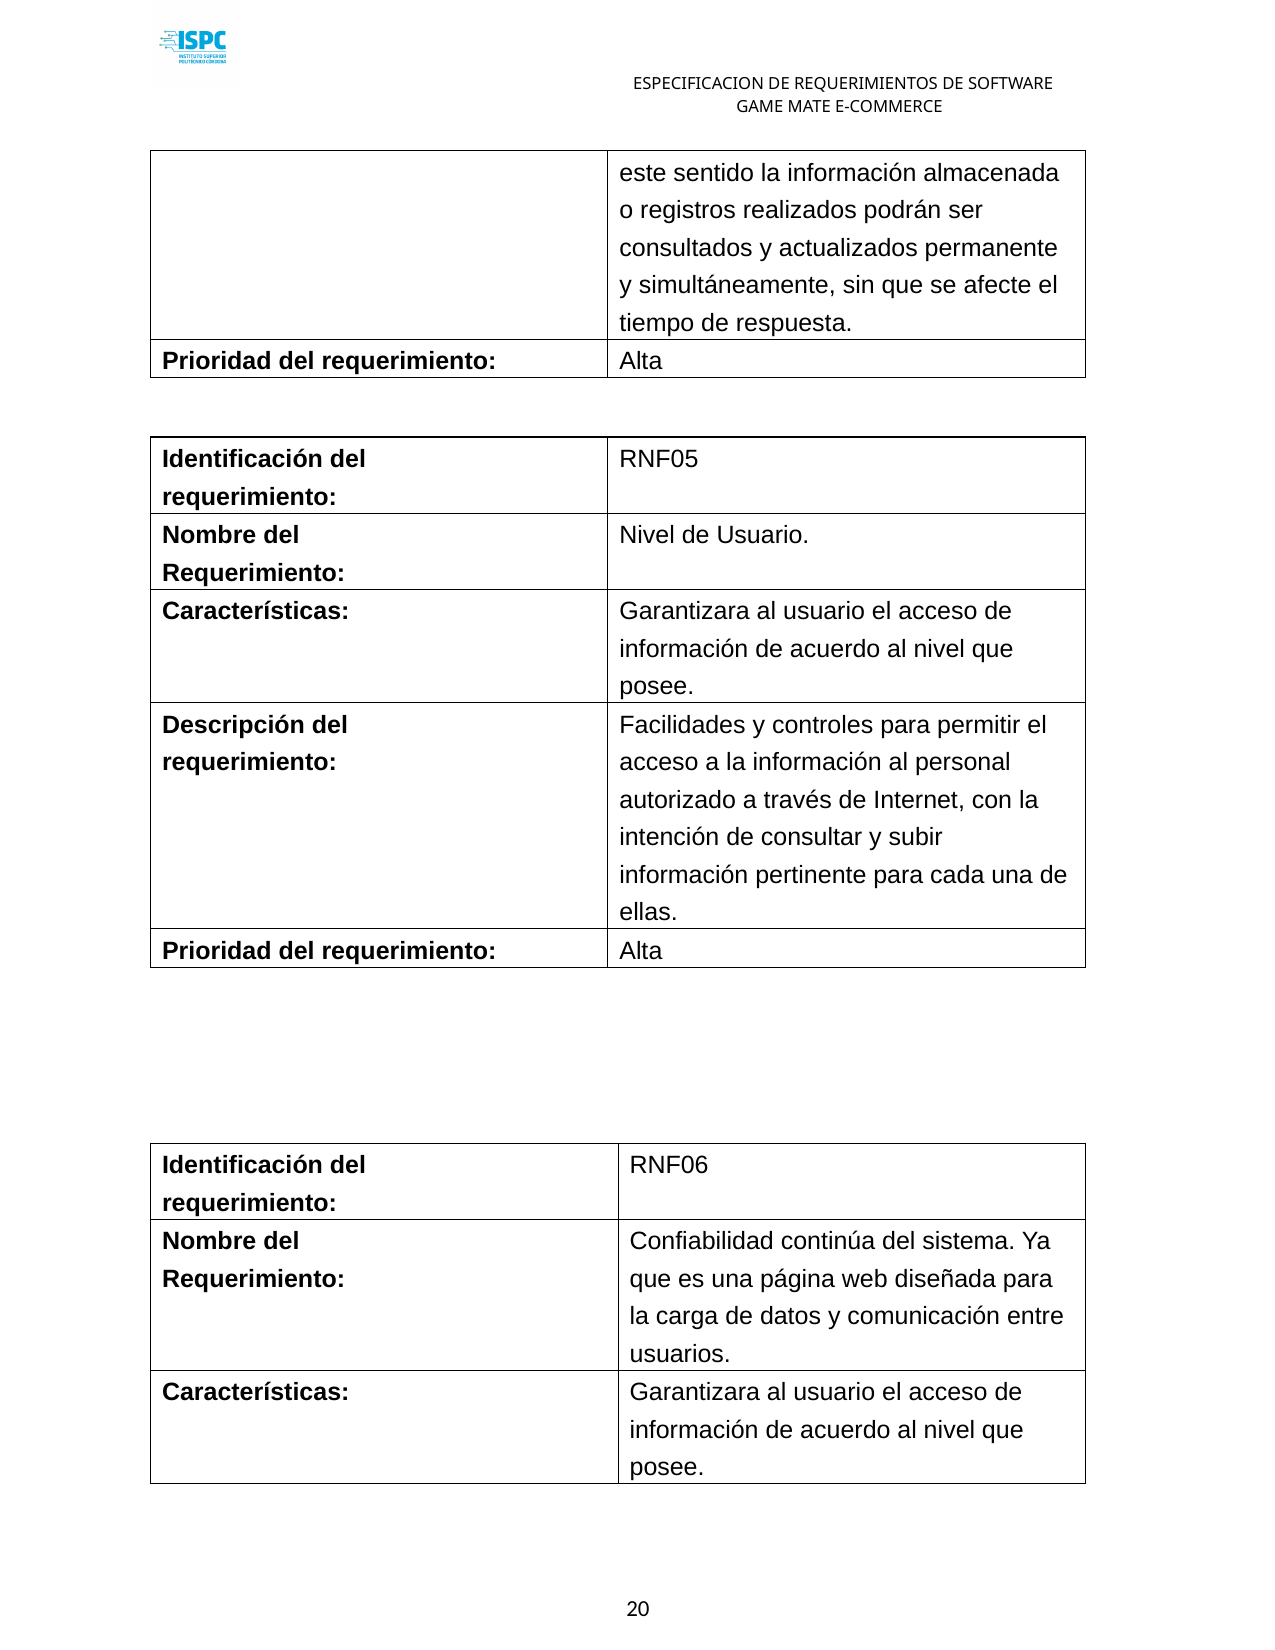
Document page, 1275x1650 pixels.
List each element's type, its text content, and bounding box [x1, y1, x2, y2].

table_cell este sentido la información almacenada o registros realizados podrán ser consultados y actualizados permanente y simultáneamente, sin que se afecte el tiempo de respuesta. [608, 151, 1085, 338]
table_header RNF05 [608, 438, 1085, 512]
table_header RNF06 [619, 1144, 1085, 1219]
table_cell Características: [151, 1371, 618, 1483]
table_cell Descripción del requerimiento: [151, 703, 607, 928]
table_cell Nombre del Requerimiento: [151, 514, 607, 588]
table_header Identificación del requerimiento: [151, 1144, 618, 1219]
table_cell Nivel de Usuario. [608, 514, 1085, 588]
table_cell Garantizara al usuario el acceso de información de acuerdo al nivel que posee. [608, 590, 1085, 702]
table_cell Alta [608, 340, 1085, 377]
table_cell Facilidades y controles para permitir el acceso a la información al personal autorizado a través de Internet, con la intención de consultar y subir información pertinente para cada una de ellas. [608, 703, 1085, 928]
table_cell Prioridad del requerimiento: [151, 929, 607, 967]
table_cell [151, 151, 607, 338]
table_cell Alta [608, 929, 1085, 967]
table_cell Características: [151, 590, 607, 702]
table_cell Prioridad del requerimiento: [151, 340, 607, 377]
table_header Identificación del requerimiento: [151, 438, 607, 512]
table_cell Confiabilidad continúa del sistema. Ya que es una página web diseñada para la carga de datos y comunicación entre usuarios. [619, 1220, 1085, 1370]
table_cell Nombre del Requerimiento: [151, 1220, 618, 1370]
picture [150, 0, 240, 90]
table_cell Garantizara al usuario el acceso de información de acuerdo al nivel que posee. [619, 1371, 1085, 1483]
